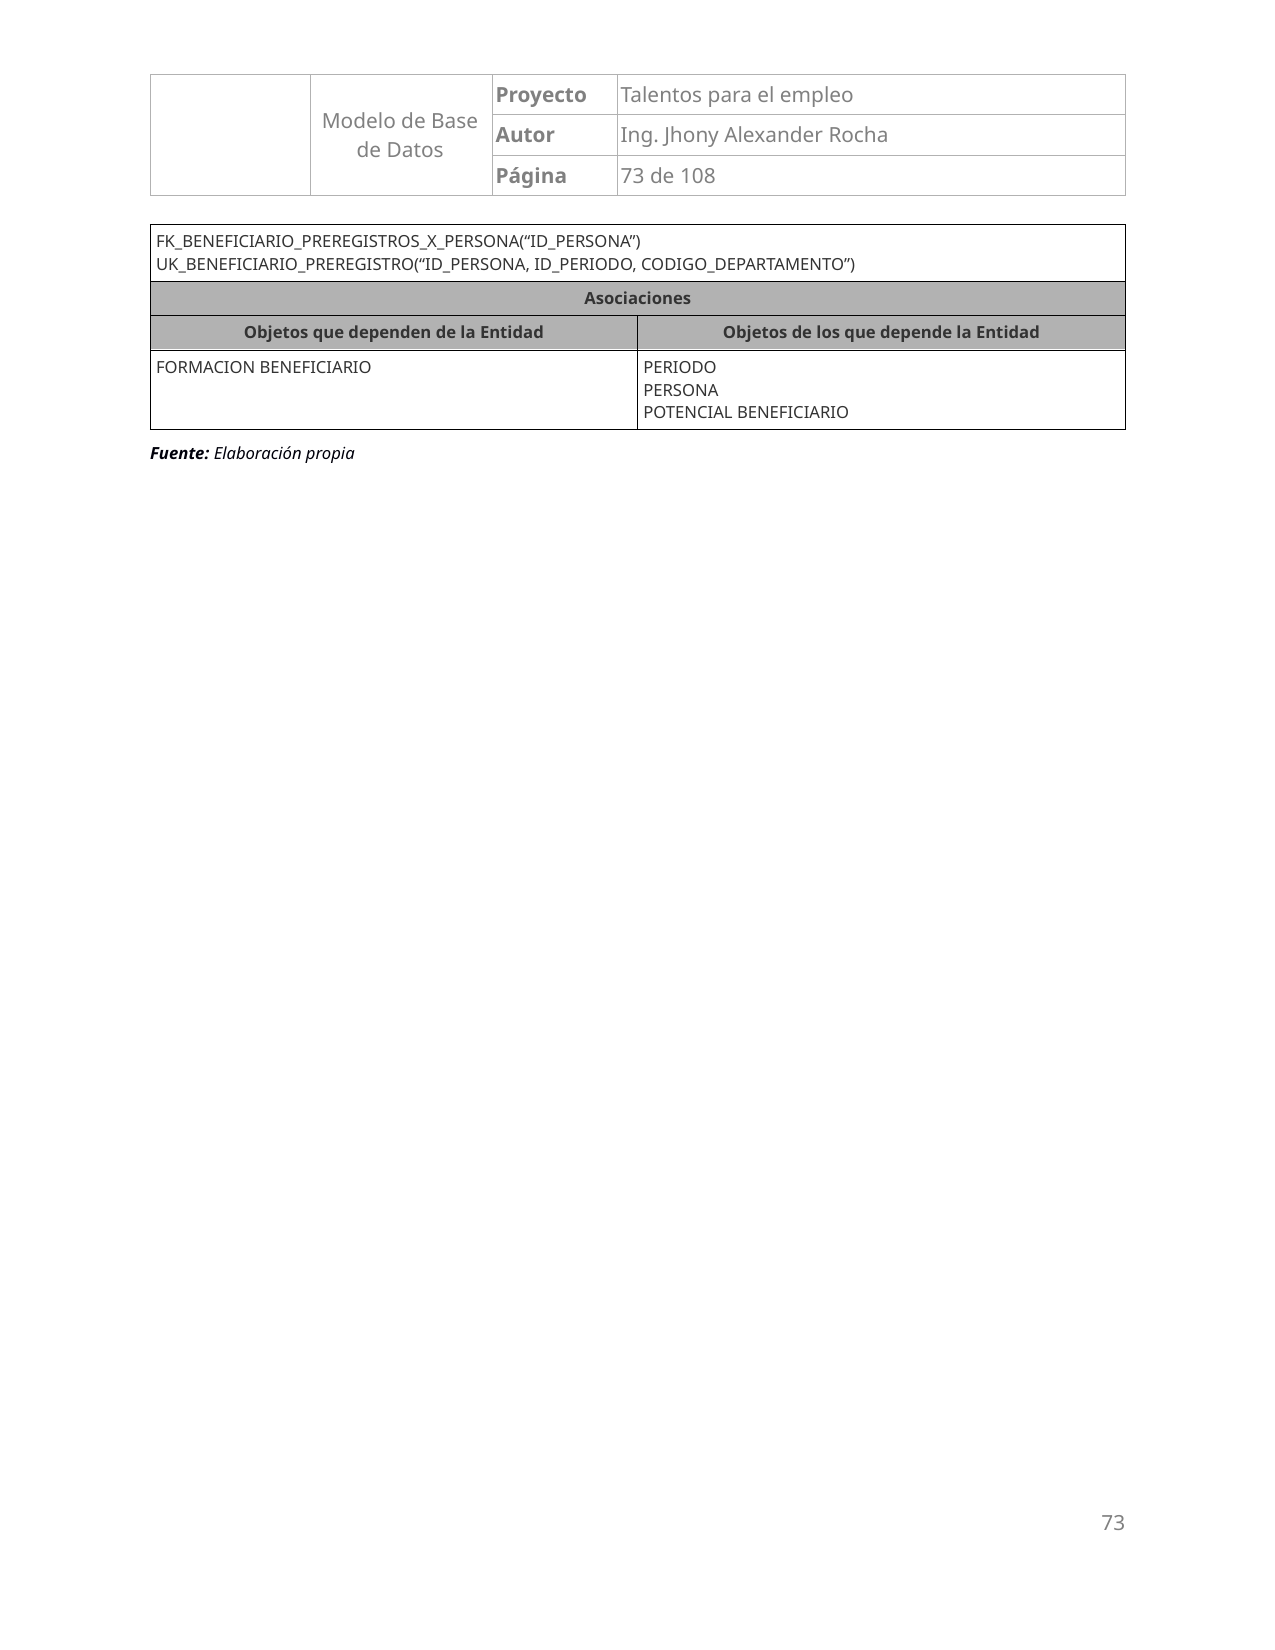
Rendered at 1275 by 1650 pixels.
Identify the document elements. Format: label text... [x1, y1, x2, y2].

table_cell Asociaciones [151, 282, 1125, 315]
table_cell FORMACION BENEFICIARIO [151, 351, 637, 429]
text Fuente: Elaboración propia [150, 442, 1125, 464]
table_cell Objetos de los que depende la Entidad [638, 316, 1125, 349]
table_cell FK_BENEFICIARIO_PREREGISTROS_X_PERSONA(“ID_PERSONA”) UK_BENEFICIARIO_PREREGISTRO(“ID_PERSONA, ID_PERIODO, CODIGO_DEPARTAMENTO”) [151, 225, 1125, 281]
table_cell Objetos que dependen de la Entidad [151, 316, 637, 349]
table_cell PERIODO PERSONA POTENCIAL BENEFICIARIO [638, 351, 1125, 429]
